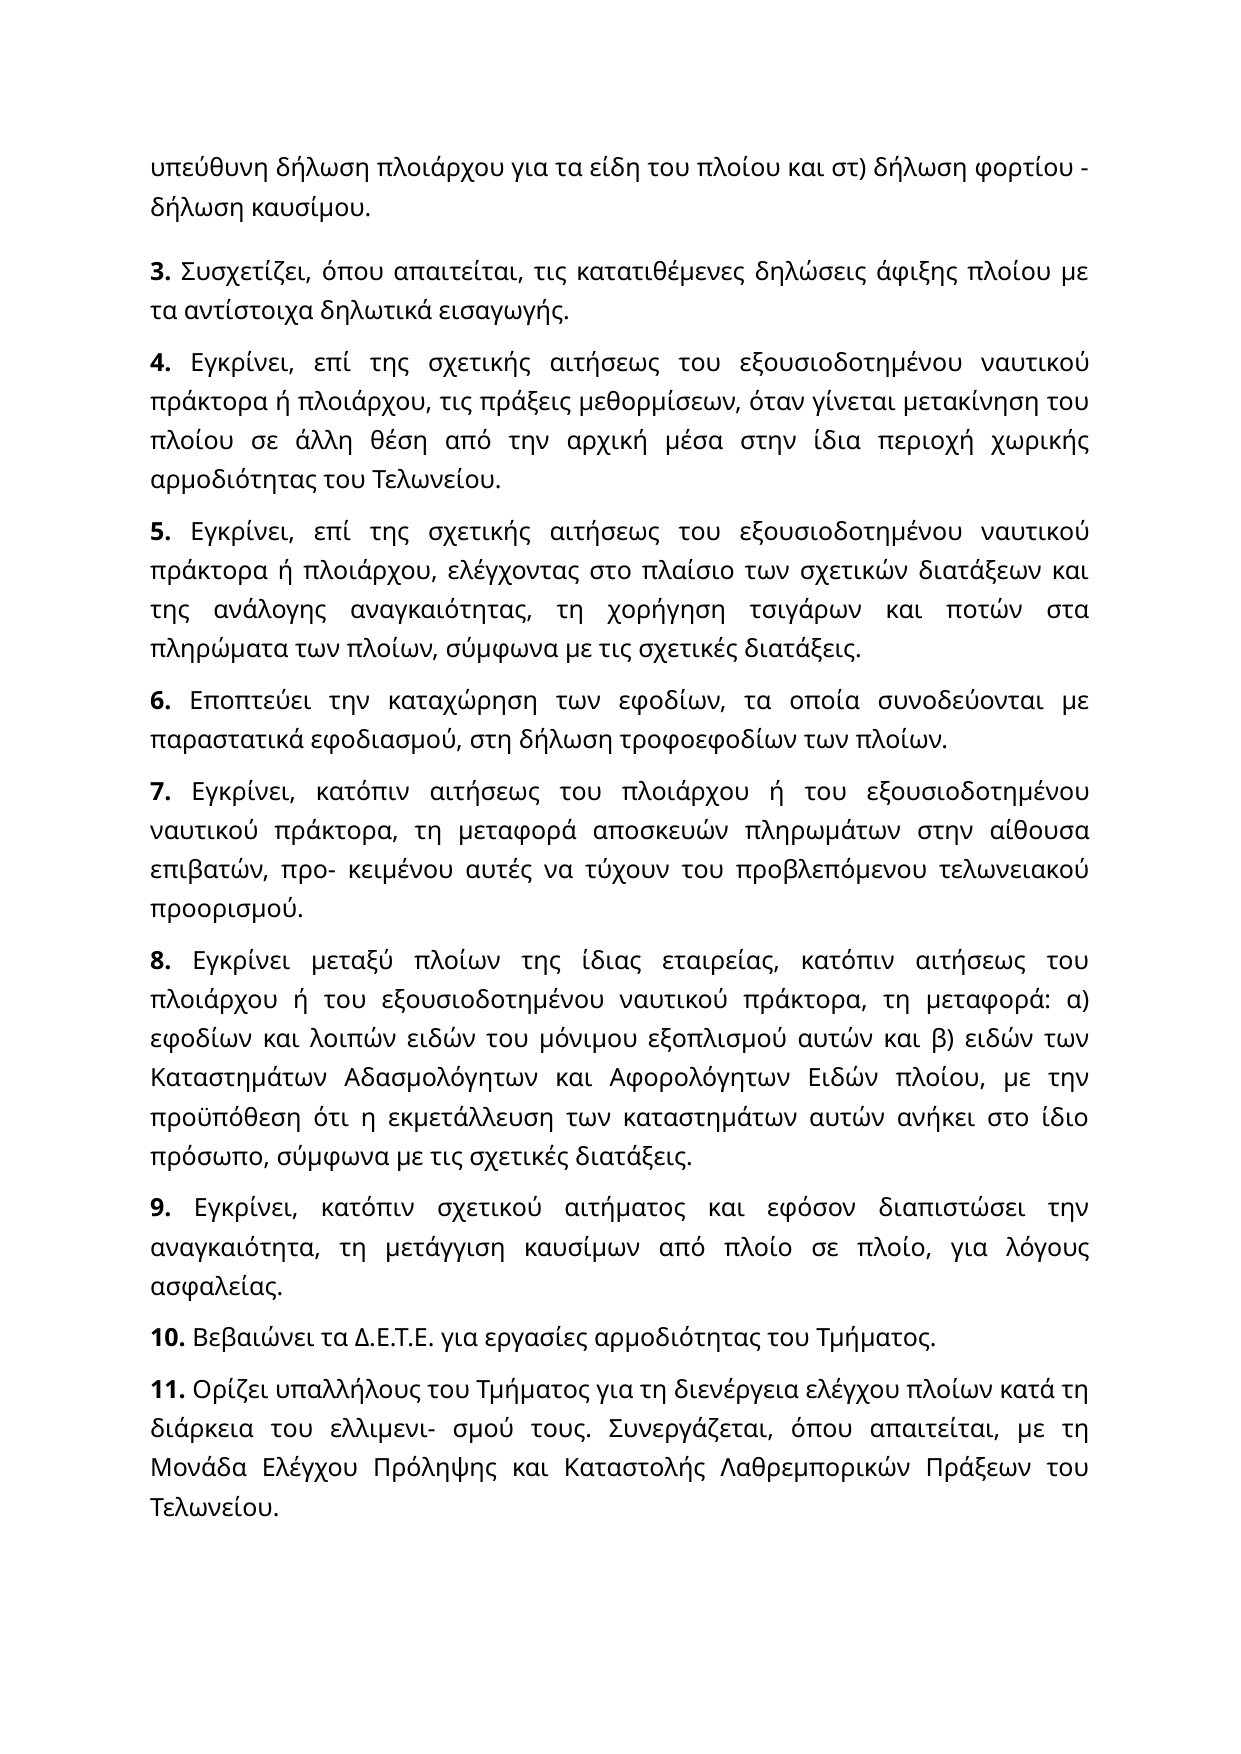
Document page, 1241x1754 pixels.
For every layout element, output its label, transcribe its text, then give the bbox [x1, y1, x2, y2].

text 4. Εγκρίνει, επί της σχετικής αιτήσεως του εξουσιοδοτημένου ναυτικού πράκτορα ή πλοιάρχου, τις πράξεις μεθορμίσεων, όταν γίνεται μετακίνηση του πλοίου σε άλλη θέση από την αρχική μέσα στην ίδια περιοχή χωρικής αρμοδιότητας του Τελωνείου. [150, 344, 1090, 496]
text 8. Εγκρίνει μεταξύ πλοίων της ίδιας εταιρείας, κατόπιν αιτήσεως του πλοιάρχου ή του εξουσιοδοτημένου ναυτικού πράκτορα, τη μεταφορά: α) εφοδίων και λοιπών ειδών του μόνιμου εξοπλισμού αυτών και β) ειδών των Καταστημάτων Αδασμολόγητων και Αφορολόγητων Ειδών πλοίου, με την προϋπόθεση ότι η εκμετάλλευση των καταστημάτων αυτών ανήκει στο ίδιο πρόσωπο, σύμφωνα με τις σχετικές διατάξεις. [150, 942, 1090, 1172]
text υπεύθυνη δήλωση πλοιάρχου για τα είδη του πλοίου και στ) δήλωση φορτίου - δήλωση καυσίμου. [150, 150, 1090, 223]
text 11. Ορίζει υπαλλήλους του Τμήματος για τη διενέργεια ελέγχου πλοίων κατά τη διάρκεια του ελλιμενι- σμού τους. Συνεργάζεται, όπου απαιτείται, με τη Μονάδα Ελέγχου Πρόληψης και Καταστολής Λαθρεμπορικών Πράξεων του Τελωνείου. [150, 1372, 1090, 1523]
text 9. Εγκρίνει, κατόπιν σχετικού αιτήματος και εφόσον διαπιστώσει την αναγκαιότητα, τη μετάγγιση καυσίμων από πλοίο σε πλοίο, για λόγους ασφαλείας. [150, 1190, 1090, 1302]
text 7. Εγκρίνει, κατόπιν αιτήσεως του πλοιάρχου ή του εξουσιοδοτημένου ναυτικού πράκτορα, τη μεταφορά αποσκευών πληρωμάτων στην αίθουσα επιβατών, προ- κειμένου αυτές να τύχουν του προβλεπόμενου τελωνειακού προορισμού. [150, 773, 1090, 925]
text 10. Βεβαιώνει τα Δ.Ε.Τ.Ε. για εργασίες αρμοδιότητας του Τμήματος. [150, 1320, 1090, 1354]
text 6. Εποπτεύει την καταχώρηση των εφοδίων, τα οποία συνοδεύονται με παραστατικά εφοδιασμού, στη δήλωση τροφοεφοδίων των πλοίων. [150, 682, 1090, 756]
text 3. Συσχετίζει, όπου απαιτείται, τις κατατιθέμενες δηλώσεις άφιξης πλοίου με τα αντίστοιχα δηλωτικά εισαγωγής. [150, 253, 1090, 327]
text 5. Εγκρίνει, επί της σχετικής αιτήσεως του εξουσιοδοτημένου ναυτικού πράκτορα ή πλοιάρχου, ελέγχοντας στο πλαίσιο των σχετικών διατάξεων και της ανάλογης αναγκαιότητας, τη χορήγηση τσιγάρων και ποτών στα πληρώματα των πλοίων, σύμφωνα με τις σχετικές διατάξεις. [150, 513, 1090, 665]
